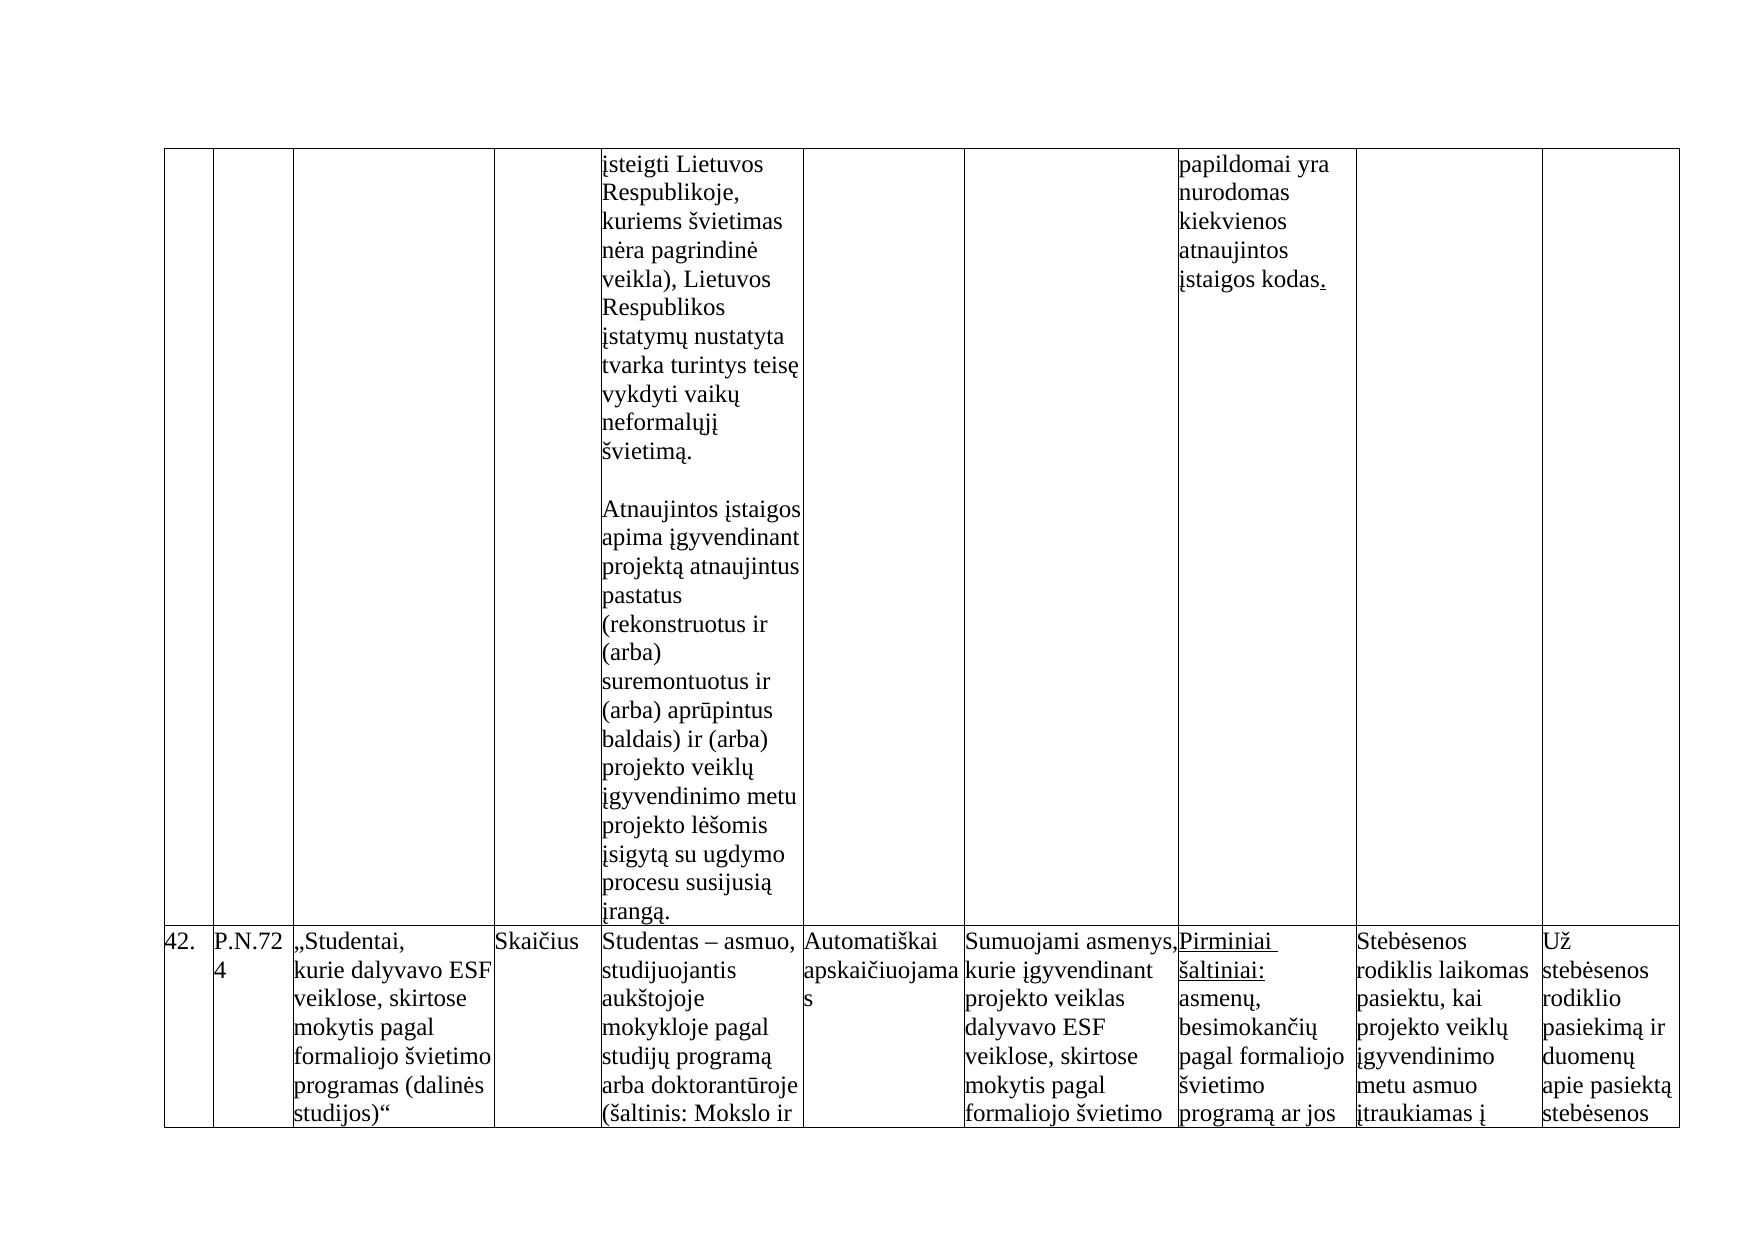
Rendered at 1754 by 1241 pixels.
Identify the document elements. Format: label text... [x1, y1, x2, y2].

table_cell Už stebėsenos rodiklio pasiekimą ir duomenų apie pasiektą stebėsenos [1543, 926, 1679, 1127]
table_cell Sumuojami asmenys, kurie įgyvendinant projekto veiklas dalyvavo ESF veiklose, skirtose mokytis pagal formaliojo švietimo [965, 926, 1178, 1127]
table_cell 42. [165, 926, 213, 1127]
table_cell įsteigti Lietuvos Respublikoje, kuriems švietimas nėra pagrindinė veikla), Lietuvos Respublikos įstatymų nustatyta tvarka turintys teisę vykdyti vaikų neformalųjį švietimą. Atnaujintos įstaigos apima įgyvendinant projektą atnaujintus pastatus (rekonstruotus ir (arba) suremontuotus ir (arba) aprūpintus baldais) ir (arba) projekto veiklų įgyvendinimo metu projekto lėšomis įsigytą su ugdymo procesu susijusią įrangą. [602, 149, 803, 925]
table_cell Automatiškai apskaičiuojamas [804, 926, 964, 1127]
table_cell [804, 149, 964, 925]
table_cell [965, 149, 1178, 925]
table_cell [1543, 149, 1679, 925]
table_cell [165, 149, 213, 925]
table_cell [495, 149, 601, 925]
table_cell Studentas – asmuo, studijuojantis aukštojoje mokykloje pagal studijų programą arba doktorantūroje (šaltinis: Mokslo ir [602, 926, 803, 1127]
table_cell Pirminiai šaltiniai: asmenų, besimokančių pagal formaliojo švietimo programą ar jos [1179, 926, 1356, 1127]
table_cell [214, 149, 293, 925]
table_cell Skaičius [495, 926, 601, 1127]
table_cell [1357, 149, 1542, 925]
table_cell Stebėsenos rodiklis laikomas pasiektu, kai projekto veiklų įgyvendinimo metu asmuo įtraukiamas į [1357, 926, 1542, 1127]
table_cell [294, 149, 494, 925]
table_cell „Studentai, kurie dalyvavo ESF veiklose, skirtose mokytis pagal formaliojo švietimo programas (dalinės studijos)“ [294, 926, 494, 1127]
table_cell papildomai yra nurodomas kiekvienos atnaujintos įstaigos kodas. [1179, 149, 1356, 925]
table_cell P.N.724 [214, 926, 293, 1127]
